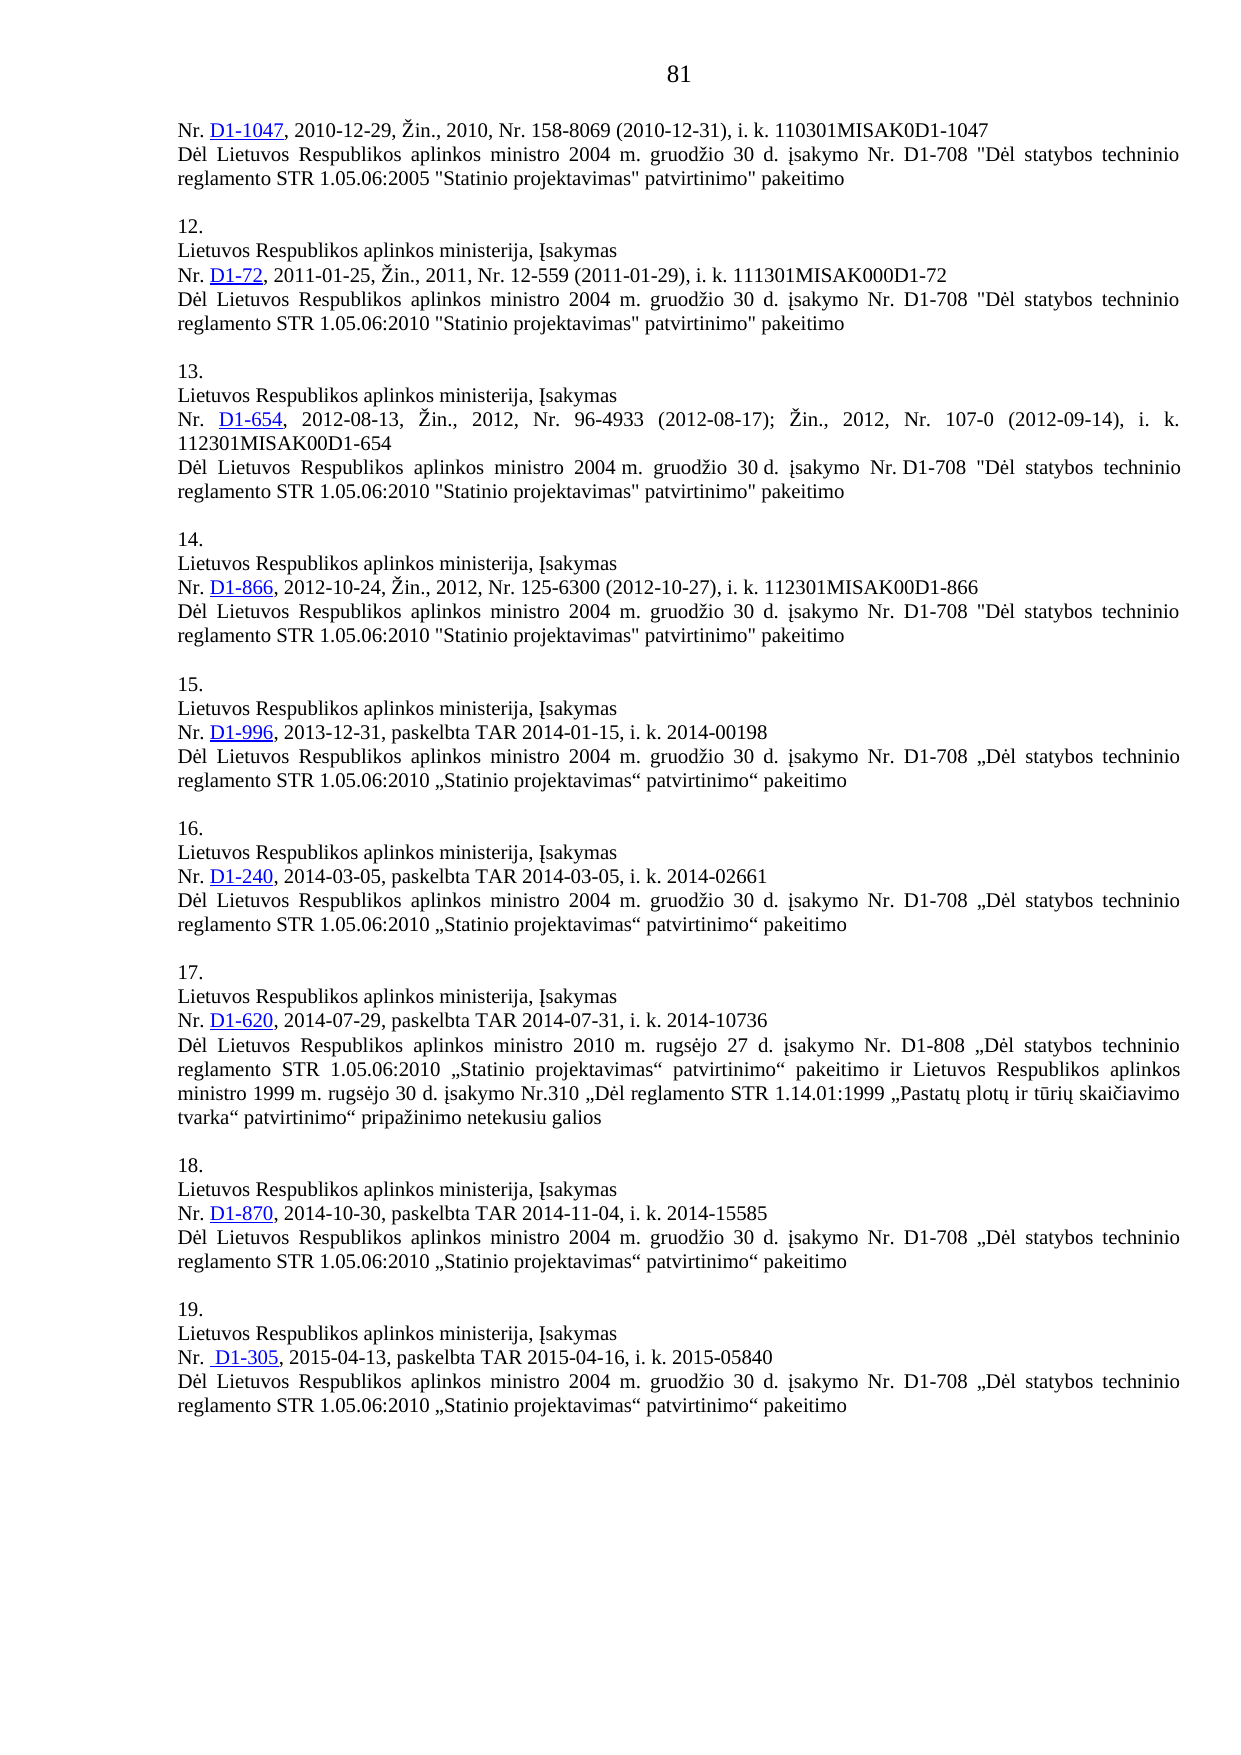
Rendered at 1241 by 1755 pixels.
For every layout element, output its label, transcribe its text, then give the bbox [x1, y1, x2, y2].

text Lietuvos Respublikos aplinkos ministerija, Įsakymas [177, 840, 1181, 864]
text Nr. D1-620, 2014-07-29, paskelbta TAR 2014-07-31, i. k. 2014-10736 [177, 1008, 1181, 1032]
text Nr. D1-654, 2012-08-13, Žin., 2012, Nr. 96-4933 (2012-08-17); Žin., 2012, Nr. 107-0 (2012-09-14), i. k. 112301MISAK00D1-654 [177, 407, 1181, 455]
text Dėl Lietuvos Respublikos aplinkos ministro 2004 m. gruodžio 30 d. įsakymo Nr. D1-708 "Dėl statybos techninio reglamento STR 1.05.06:2010 "Statinio projektavimas" patvirtinimo" pakeitimo [177, 455, 1181, 503]
text Lietuvos Respublikos aplinkos ministerija, Įsakymas [177, 696, 1181, 720]
text Dėl Lietuvos Respublikos aplinkos ministro 2004 m. gruodžio 30 d. įsakymo Nr. D1-708 „Dėl statybos techninio reglamento STR 1.05.06:2010 „Statinio projektavimas“ patvirtinimo“ pakeitimo [177, 744, 1181, 792]
text Dėl Lietuvos Respublikos aplinkos ministro 2004 m. gruodžio 30 d. įsakymo Nr. D1-708 "Dėl statybos techninio reglamento STR 1.05.06:2005 "Statinio projektavimas" patvirtinimo" pakeitimo [177, 142, 1181, 190]
text Nr. D1-1047, 2010-12-29, Žin., 2010, Nr. 158-8069 (2010-12-31), i. k. 110301MISAK0D1-1047 [177, 118, 1181, 142]
text Dėl Lietuvos Respublikos aplinkos ministro 2004 m. gruodžio 30 d. įsakymo Nr. D1-708 „Dėl statybos techninio reglamento STR 1.05.06:2010 „Statinio projektavimas“ patvirtinimo“ pakeitimo [177, 1225, 1181, 1273]
text Lietuvos Respublikos aplinkos ministerija, Įsakymas [177, 383, 1181, 407]
text 18. [177, 1153, 1181, 1177]
text 12. [177, 214, 1181, 238]
text Lietuvos Respublikos aplinkos ministerija, Įsakymas [177, 238, 1181, 262]
text Dėl Lietuvos Respublikos aplinkos ministro 2004 m. gruodžio 30 d. įsakymo Nr. D1-708 "Dėl statybos techninio reglamento STR 1.05.06:2010 "Statinio projektavimas" patvirtinimo" pakeitimo [177, 287, 1181, 335]
text Nr. D1-870, 2014-10-30, paskelbta TAR 2014-11-04, i. k. 2014-15585 [177, 1201, 1181, 1225]
text Lietuvos Respublikos aplinkos ministerija, Įsakymas [177, 551, 1181, 575]
text Dėl Lietuvos Respublikos aplinkos ministro 2004 m. gruodžio 30 d. įsakymo Nr. D1-708 „Dėl statybos techninio reglamento STR 1.05.06:2010 „Statinio projektavimas“ patvirtinimo“ pakeitimo [177, 1369, 1181, 1417]
text 13. [177, 359, 1181, 383]
text 16. [177, 816, 1181, 840]
text Nr. D1-305, 2015-04-13, paskelbta TAR 2015-04-16, i. k. 2015-05840 [177, 1345, 1181, 1369]
text Lietuvos Respublikos aplinkos ministerija, Įsakymas [177, 1321, 1181, 1345]
text Dėl Lietuvos Respublikos aplinkos ministro 2004 m. gruodžio 30 d. įsakymo Nr. D1-708 „Dėl statybos techninio reglamento STR 1.05.06:2010 „Statinio projektavimas“ patvirtinimo“ pakeitimo [177, 888, 1181, 936]
text Nr. D1-996, 2013-12-31, paskelbta TAR 2014-01-15, i. k. 2014-00198 [177, 720, 1181, 744]
text Nr. D1-866, 2012-10-24, Žin., 2012, Nr. 125-6300 (2012-10-27), i. k. 112301MISAK00D1-866 [177, 575, 1181, 599]
text Dėl Lietuvos Respublikos aplinkos ministro 2004 m. gruodžio 30 d. įsakymo Nr. D1-708 "Dėl statybos techninio reglamento STR 1.05.06:2010 "Statinio projektavimas" patvirtinimo" pakeitimo [177, 599, 1181, 647]
text Nr. D1-72, 2011-01-25, Žin., 2011, Nr. 12-559 (2011-01-29), i. k. 111301MISAK000D1-72 [177, 262, 1181, 287]
text 15. [177, 672, 1181, 696]
text Lietuvos Respublikos aplinkos ministerija, Įsakymas [177, 984, 1181, 1008]
text 14. [177, 527, 1181, 551]
text 19. [177, 1297, 1181, 1321]
text 17. [177, 960, 1181, 984]
text Dėl Lietuvos Respublikos aplinkos ministro 2010 m. rugsėjo 27 d. įsakymo Nr. D1-808 „Dėl statybos techninio reglamento STR 1.05.06:2010 „Statinio projektavimas“ patvirtinimo“ pakeitimo ir Lietuvos Respublikos aplinkos ministro 1999 m. rugsėjo 30 d. įsakymo Nr.310 „Dėl reglamento STR 1.14.01:1999 „Pastatų plotų ir tūrių skaičiavimo tvarka“ patvirtinimo“ pripažinimo netekusiu galios [177, 1032, 1181, 1129]
text Nr. D1-240, 2014-03-05, paskelbta TAR 2014-03-05, i. k. 2014-02661 [177, 864, 1181, 888]
text Lietuvos Respublikos aplinkos ministerija, Įsakymas [177, 1177, 1181, 1201]
